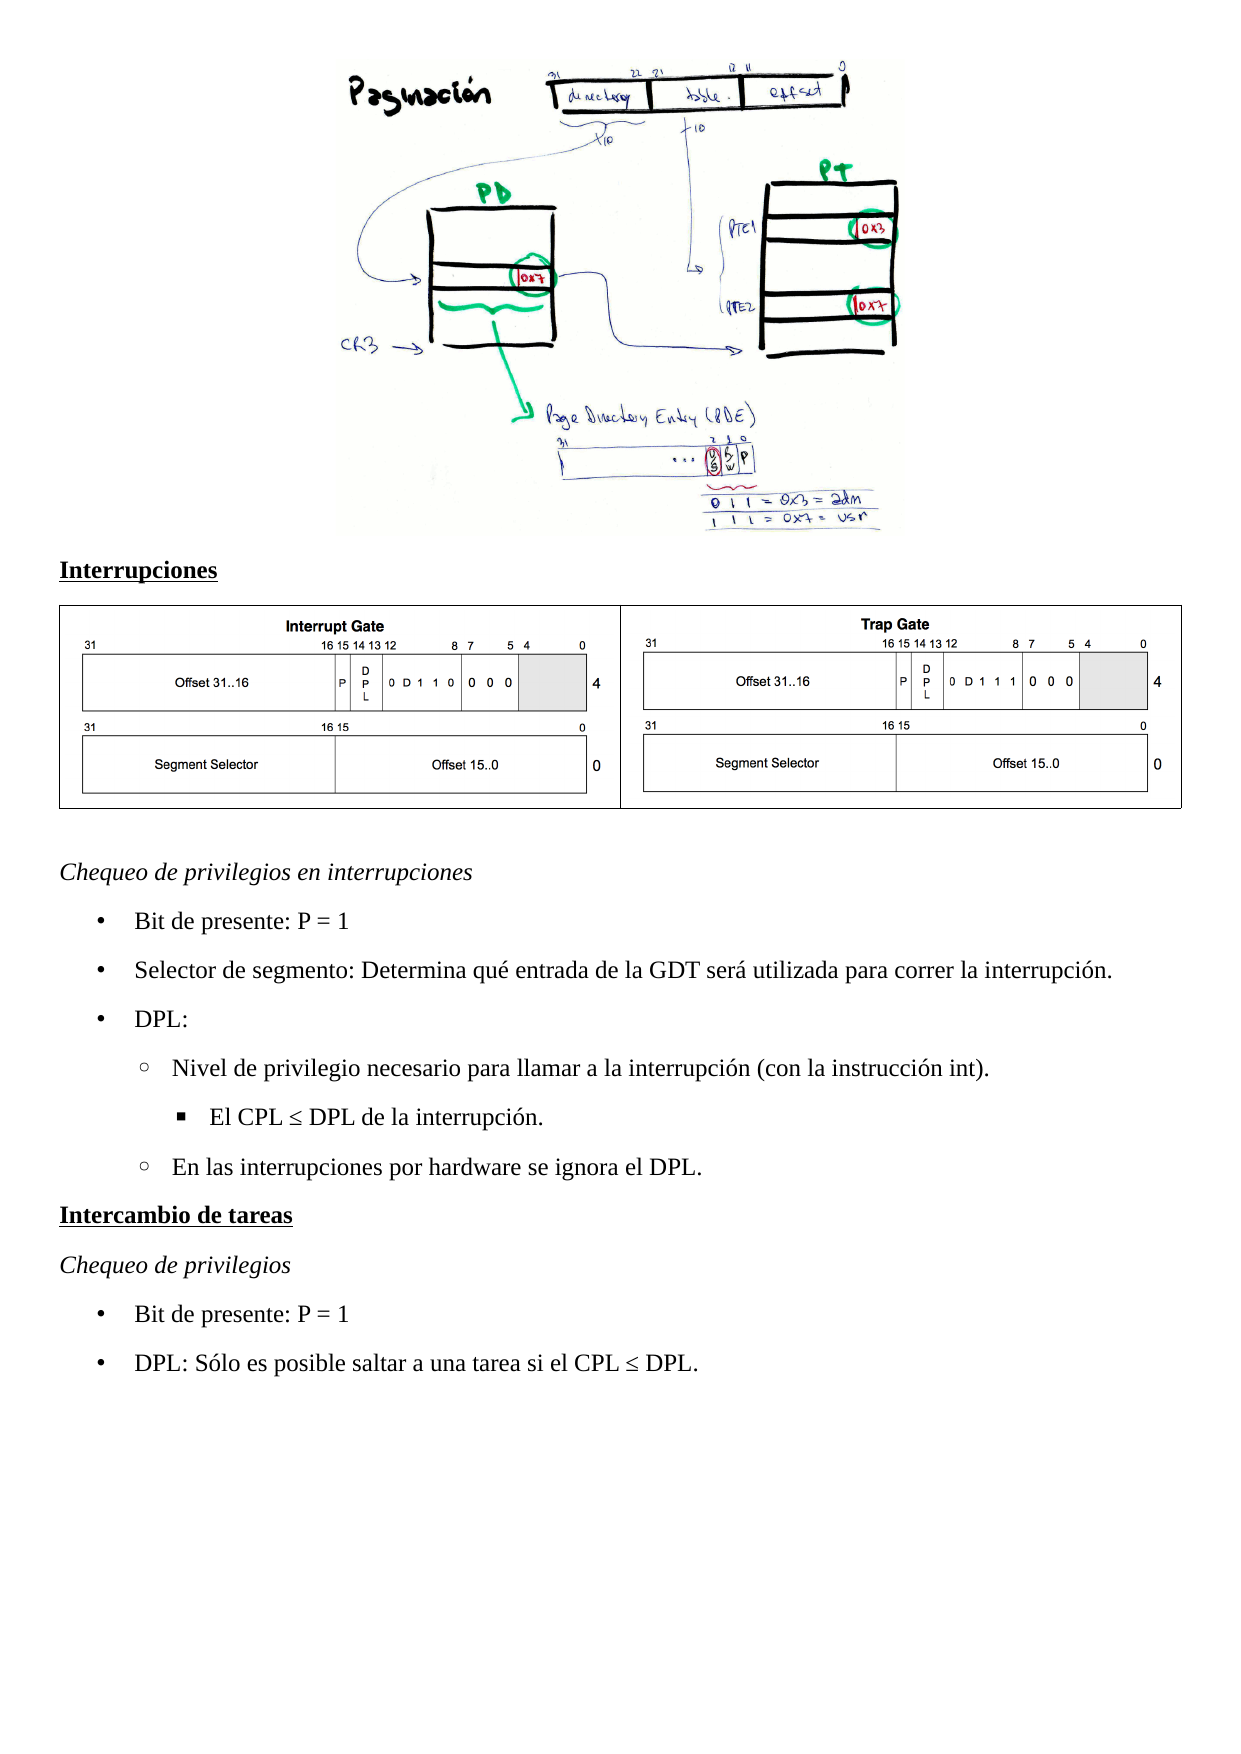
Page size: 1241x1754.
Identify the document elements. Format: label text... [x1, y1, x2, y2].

list Bit de presente: P = 1 [97, 906, 1181, 935]
text Intercambio de tareas [59, 1201, 1181, 1229]
list DPL: Sólo es posible saltar a una tarea si el CPL ≤ DPL. [97, 1348, 1181, 1377]
list El CPL ≤ DPL de la interrupción. [172, 1102, 1181, 1131]
list Selector de segmento: Determina qué entrada de la GDT será utilizada para correr la interrupción. [97, 955, 1181, 984]
table_header [621, 606, 1181, 808]
table_header [60, 606, 620, 808]
list Bit de presente: P = 1 [97, 1299, 1181, 1327]
picture [64, 610, 615, 803]
list En las interrupciones por hardware se ignora el DPL. [134, 1152, 1181, 1180]
list Nivel de privilegio necesario para llamar a la interrupción (con la instrucción int). [134, 1053, 1181, 1082]
picture [335, 59, 905, 536]
list DPL: [97, 1004, 1181, 1033]
text Chequeo de privilegios en interrupciones [59, 857, 1181, 886]
text Chequeo de privilegios [59, 1250, 1181, 1278]
picture [625, 610, 1176, 799]
text Interrupciones [59, 556, 1181, 584]
